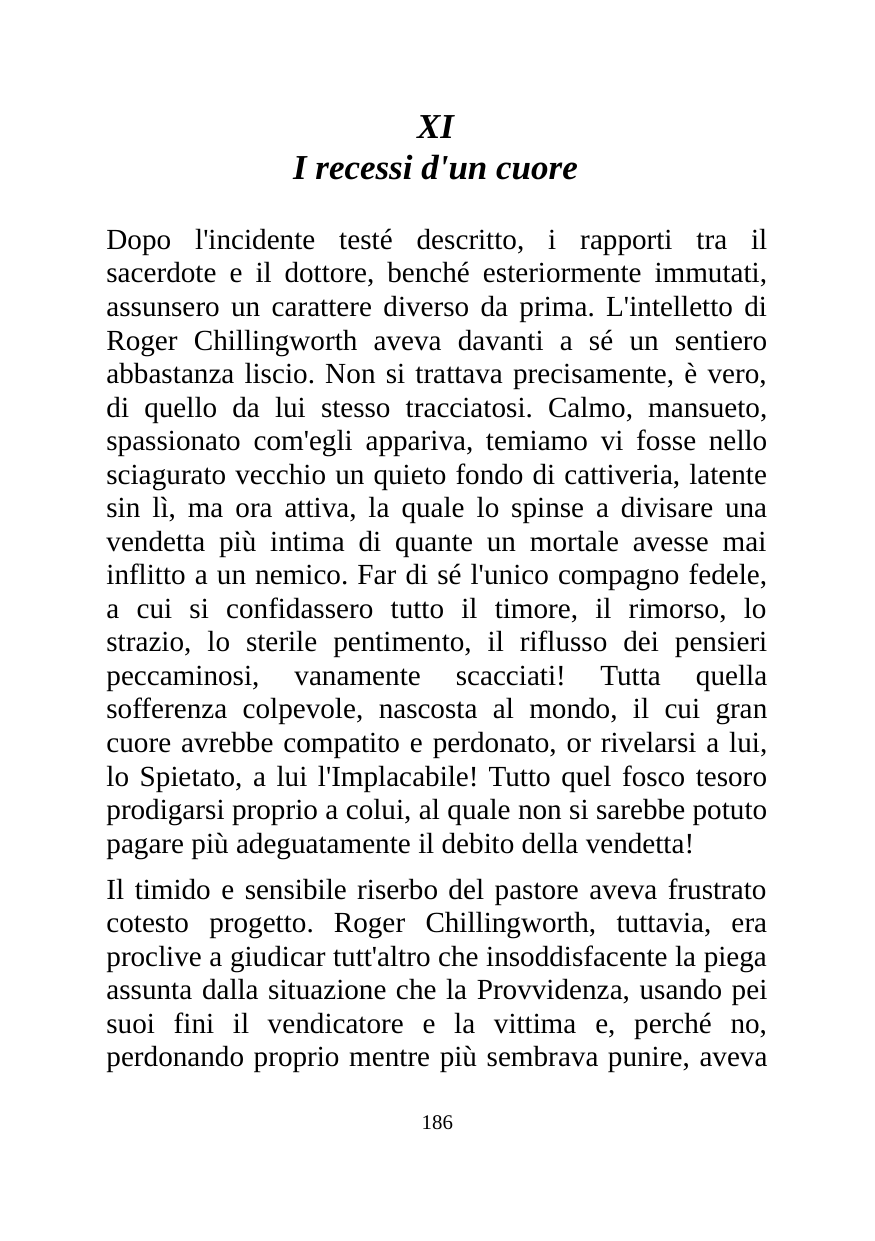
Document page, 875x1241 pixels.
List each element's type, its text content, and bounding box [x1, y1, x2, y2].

text Dopo l'incidente testé descritto, i rapporti tra il sacerdote e il dottore, benché esteriormente immutati, assunsero un carattere diverso da prima. L'intelletto di Roger Chillingworth aveva davanti a sé un sentiero abbastanza liscio. Non si trattava precisamente, è vero, di quello da lui stesso tracciatosi. Calmo, mansueto, spassionato com'egli appariva, temiamo vi fosse nello sciagurato vecchio un quieto fondo di cattiveria, latente sin lì, ma ora attiva, la quale lo spinse a divisare una vendetta più intima di quante un mortale avesse mai inflitto a un nemico. Far di sé l'unico compagno fedele, a cui si confidassero tutto il timore, il rimorso, lo strazio, lo sterile pentimento, il riflusso dei pensieri peccaminosi, vanamente scacciati! Tutta quella sofferenza colpevole, nascosta al mondo, il cui gran cuore avrebbe compatito e perdonato, or rivelarsi a lui, lo Spietato, a lui l'Implacabile! Tutto quel fosco tesoro prodigarsi proprio a colui, al quale non si sarebbe potuto pagare più adeguatamente il debito della vendetta! [106, 222, 768, 859]
text Il timido e sensibile riserbo del pastore aveva frustrato cotesto progetto. Roger Chillingworth, tuttavia, era proclive a giudicar tutt'altro che insoddisfacente la piega assunta dalla situazione che la Provvidenza, usando pei suoi fini il vendicatore e la vittima e, perché no, perdonando proprio mentre più sembrava punire, aveva [106, 872, 768, 1073]
subtitle XI I recessi d'un cuore [106, 106, 768, 187]
